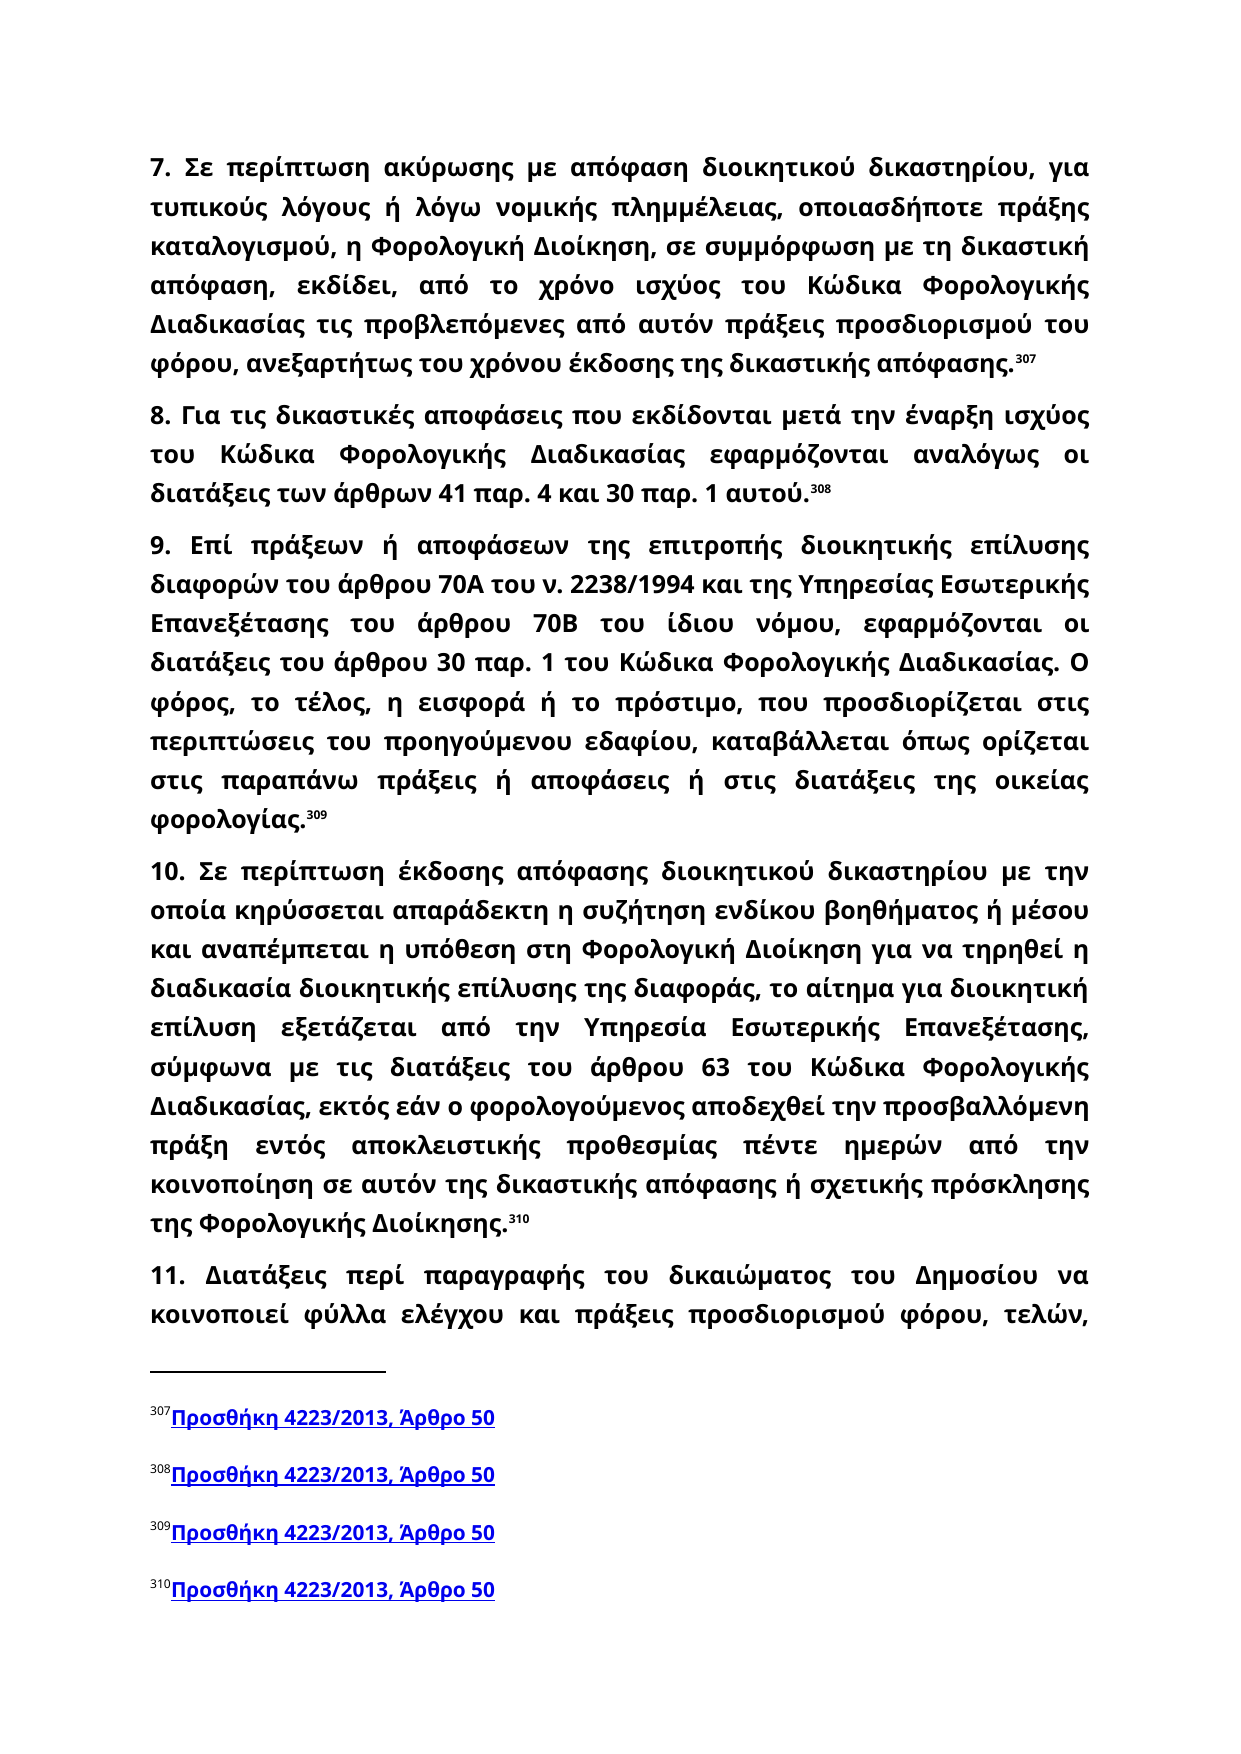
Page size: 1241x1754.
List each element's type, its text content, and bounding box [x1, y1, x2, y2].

text 8. Για τις δικαστικές αποφάσεις που εκδίδονται μετά την έναρξη ισχύος του Κώδικα Φορολογικής Διαδικασίας εφαρμόζονται αναλόγως οι διατάξεις των άρθρων 41 παρ. 4 και 30 παρ. 1 αυτού. [150, 397, 1090, 510]
text 9. Επί πράξεων ή αποφάσεων της επιτροπής διοικητικής επίλυσης διαφορών του άρθρου 70Α του ν. 2238/1994 και της Υπηρεσίας Εσωτερικής Επανεξέτασης του άρθρου 70Β του ίδιου νόμου, εφαρμόζονται οι διατάξεις του άρθρου 30 παρ. 1 του Κώδικα Φορολογικής Διαδικασίας. Ο φόρος, το τέλος, η εισφορά ή το πρόστιμο, που προσδιορίζεται στις περιπτώσεις του προηγούμενου εδαφίου, καταβάλλεται όπως ορίζεται στις παραπάνω πράξεις ή αποφάσεις ή στις διατάξεις της οικείας φορολογίας. [150, 527, 1090, 836]
text Προσθήκη 4223/2013, Άρθρο 50 [150, 1460, 1090, 1489]
text Προσθήκη 4223/2013, Άρθρο 50 [150, 1403, 1090, 1431]
text Προσθήκη 4223/2013, Άρθρο 50 [150, 1576, 1090, 1604]
text 11. Διατάξεις περί παραγραφής του δικαιώματος του Δημοσίου να κοινοποιεί φύλλα ελέγχου και πράξεις προσδιορισμού φόρου, τελών, [150, 1257, 1090, 1331]
text Προσθήκη 4223/2013, Άρθρο 50 [150, 1518, 1090, 1546]
text 10. Σε περίπτωση έκδοσης απόφασης διοικητικού δικαστηρίου με την οποία κηρύσσεται απαράδεκτη η συζήτηση ενδίκου βοηθήματος ή μέσου και αναπέμπεται η υπόθεση στη Φορολογική Διοίκηση για να τηρηθεί η διαδικασία διοικητικής επίλυσης της διαφοράς, το αίτημα για διοικητική επίλυση εξετάζεται από την Υπηρεσία Εσωτερικής Επανεξέτασης, σύμφωνα με τις διατάξεις του άρθρου 63 του Κώδικα Φορολογικής Διαδικασίας, εκτός εάν ο φορολογούμενος αποδεχθεί την προσβαλλόμενη πράξη εντός αποκλειστικής προθεσμίας πέντε ημερών από την κοινοποίηση σε αυτόν της δικαστικής απόφασης ή σχετικής πρόσκλησης της Φορολογικής Διοίκησης. [150, 853, 1090, 1240]
text 7. Σε περίπτωση ακύρωσης με απόφαση διοικητικού δικαστηρίου, για τυπικούς λόγους ή λόγω νομικής πλημμέλειας, οποιασδήποτε πράξης καταλογισμού, η Φορολογική Διοίκηση, σε συμμόρφωση με τη δικαστική απόφαση, εκδίδει, από το χρόνο ισχύος του Κώδικα Φορολογικής Διαδικασίας τις προβλεπόμενες από αυτόν πράξεις προσδιορισμού του φόρου, ανεξαρτήτως του χρόνου έκδοσης της δικαστικής απόφασης. [150, 150, 1090, 380]
